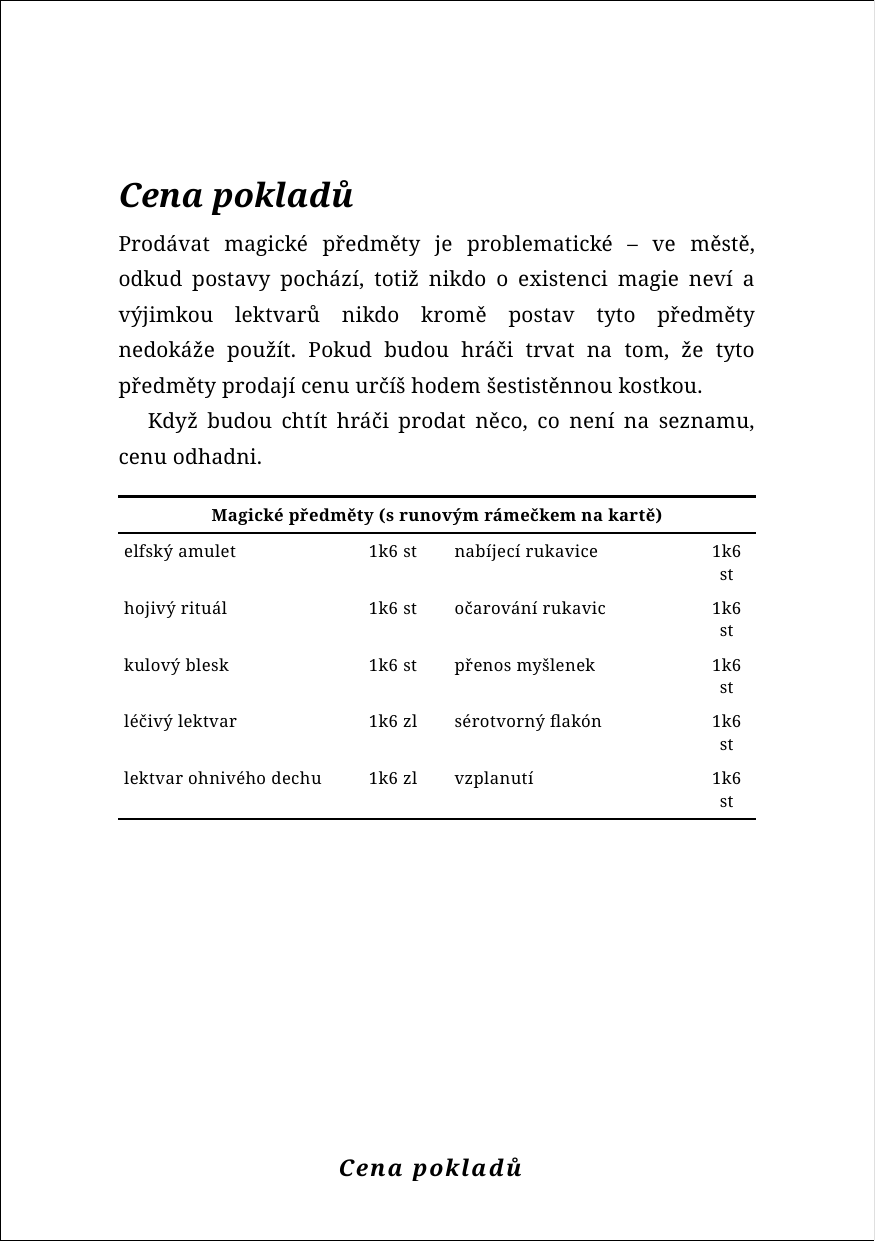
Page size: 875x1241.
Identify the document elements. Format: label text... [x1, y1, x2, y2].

table_cell kulový blesk [118, 648, 360, 704]
text Prodávat magické předměty je problematické – ve městě, odkud postavy pochází, totiž nikdo o existenci magie neví a výjimkou lektvarů nikdo kromě postav tyto předměty nedokáže použít. Pokud budou hráči trvat na tom, že tyto předměty prodají cenu určíš hodem šestistěnnou kostkou. Když budou chtít hráči prodat něco, co není na seznamu, cenu odhadni. [118, 229, 756, 471]
table_cell 1k6 zl [360, 704, 425, 761]
table_cell sérotvorný flakón [449, 704, 697, 761]
table_cell 1k6 st [697, 534, 756, 591]
table_cell [425, 648, 449, 704]
table_cell přenos myšlenek [449, 648, 697, 704]
table_cell [425, 704, 449, 761]
table_cell [425, 761, 449, 818]
table_cell vzplanutí [449, 761, 697, 818]
table_cell elfský amulet [118, 534, 360, 591]
table_cell 1k6 st [360, 648, 425, 704]
table_cell 1k6 st [697, 704, 756, 761]
table_cell 1k6 st [697, 648, 756, 704]
table_cell očarování rukavic [449, 591, 697, 647]
table_cell 1k6 st [360, 534, 425, 591]
table_cell lektvar ohnivého dechu [118, 761, 360, 818]
subtitle Cena pokladů [118, 172, 756, 217]
table_cell 1k6 st [697, 761, 756, 818]
table_header Magické předměty (s runovým rámečkem na kartě) [118, 498, 756, 532]
table_cell léčivý lektvar [118, 704, 360, 761]
table_cell nabíjecí rukavice [449, 534, 697, 591]
table_cell hojivý rituál [118, 591, 360, 647]
table_cell 1k6 st [697, 591, 756, 647]
table_cell 1k6 zl [360, 761, 425, 818]
table_cell 1k6 st [360, 591, 425, 647]
table_cell [425, 534, 449, 591]
table_cell [425, 591, 449, 647]
